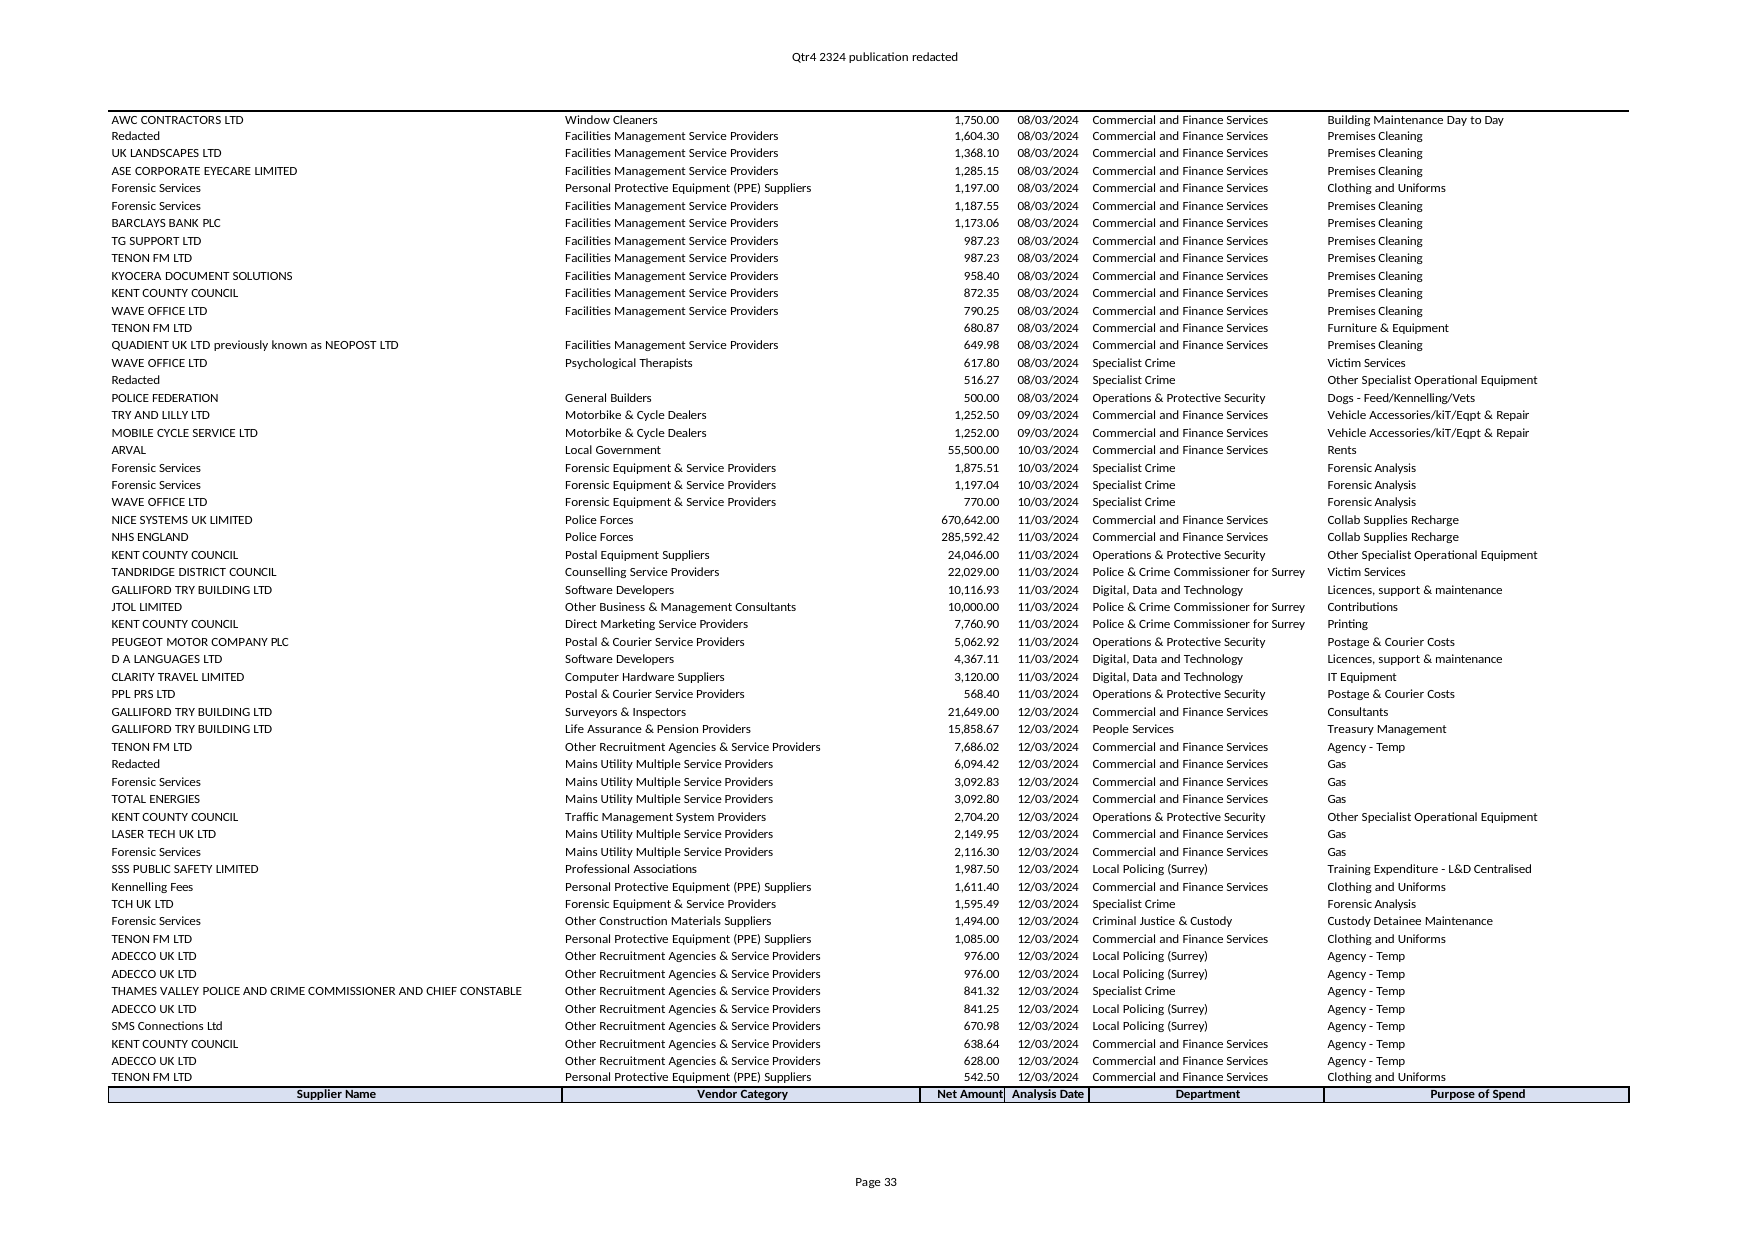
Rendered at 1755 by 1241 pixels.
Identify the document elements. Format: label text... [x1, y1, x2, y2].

table_cell Gas [1324, 791, 1629, 809]
table_cell 08/03/2024 [1004, 198, 1089, 215]
table_cell 12/03/2024 [1004, 704, 1089, 721]
table_cell Specialist Crime [1089, 896, 1324, 913]
table_cell 10/03/2024 [1004, 495, 1089, 512]
table_cell ADECCO UK LTD [108, 1053, 562, 1071]
table_cell Motorbike & Cycle Dealers [562, 425, 920, 442]
table_cell Facilities Management Service Providers [562, 146, 920, 163]
table_cell Commercial and Finance Services [1089, 1053, 1324, 1071]
table_cell 12/03/2024 [1004, 984, 1089, 1001]
table_cell TCH UK LTD [108, 896, 562, 913]
table_cell 08/03/2024 [1004, 215, 1089, 233]
table_cell 1,085.00 [920, 931, 1004, 948]
table_cell Victim Services [1324, 355, 1629, 372]
table_cell KYOCERA DOCUMENT SOLUTIONS [108, 268, 562, 285]
table_cell Police & Crime Commissioner for Surrey [1089, 564, 1324, 582]
table_cell 987.23 [920, 233, 1004, 250]
table_cell KENT COUNTY COUNCIL [108, 617, 562, 634]
table_cell Specialist Crime [1089, 372, 1324, 390]
table_cell 11/03/2024 [1004, 617, 1089, 634]
table_cell Forensic Analysis [1324, 896, 1629, 913]
table_cell 628.00 [920, 1053, 1004, 1071]
table_cell Commercial and Finance Services [1089, 250, 1324, 268]
table_cell Agency - Temp [1324, 966, 1629, 983]
table_cell Forensic Equipment & Service Providers [562, 495, 920, 512]
table_cell Facilities Management Service Providers [562, 163, 920, 181]
table_cell Forensic Analysis [1324, 460, 1629, 477]
table_cell WAVE OFFICE LTD [108, 303, 562, 320]
table_cell JTOL LIMITED [108, 599, 562, 617]
table_cell Other Specialist Operational Equipment [1324, 372, 1629, 390]
table_cell 7,760.90 [920, 617, 1004, 634]
table_cell Premises Cleaning [1324, 268, 1629, 285]
table_cell Operations & Protective Security [1089, 634, 1324, 652]
table_cell ADECCO UK LTD [108, 1001, 562, 1018]
table_cell PPL PRS LTD [108, 687, 562, 704]
table_cell Digital, Data and Technology [1089, 582, 1324, 599]
table_cell Training Expenditure - L&D Centralised [1324, 861, 1629, 879]
table_cell Forensic Equipment & Service Providers [562, 896, 920, 913]
table_cell 790.25 [920, 303, 1004, 320]
table_cell 10/03/2024 [1004, 460, 1089, 477]
table_cell 11/03/2024 [1004, 599, 1089, 617]
table_cell Mains Utility Multiple Service Providers [562, 826, 920, 844]
table_cell Other Recruitment Agencies & Service Providers [562, 966, 920, 983]
table_cell Forensic Services [108, 477, 562, 494]
table_cell Mains Utility Multiple Service Providers [562, 774, 920, 791]
table_cell Forensic Analysis [1324, 477, 1629, 494]
table_cell WAVE OFFICE LTD [108, 495, 562, 512]
table_cell Clothing and Uniforms [1324, 181, 1629, 198]
table_cell 12/03/2024 [1004, 931, 1089, 948]
table_cell Agency - Temp [1324, 1036, 1629, 1053]
table_cell PEUGEOT MOTOR COMPANY PLC [108, 634, 562, 652]
table_cell 1,285.15 [920, 163, 1004, 181]
table_cell 12/03/2024 [1004, 1001, 1089, 1018]
table_cell 1,604.30 [920, 128, 1004, 146]
table_cell Psychological Therapists [562, 355, 920, 372]
table_cell 1,187.55 [920, 198, 1004, 215]
table_cell UK LANDSCAPES LTD [108, 146, 562, 163]
table_cell 680.87 [920, 320, 1004, 337]
table_cell Local Policing (Surrey) [1089, 1018, 1324, 1036]
table_cell 841.25 [920, 1001, 1004, 1018]
table_cell 1,494.00 [920, 914, 1004, 931]
table_cell KENT COUNTY COUNCIL [108, 1036, 562, 1053]
table_cell Commercial and Finance Services [1089, 774, 1324, 791]
table_cell Commercial and Finance Services [1089, 215, 1324, 233]
table_cell 12/03/2024 [1004, 826, 1089, 844]
table_cell 11/03/2024 [1004, 547, 1089, 564]
table_cell TENON FM LTD [108, 1071, 562, 1086]
table_cell 55,500.00 [920, 442, 1004, 460]
table_cell Commercial and Finance Services [1089, 826, 1324, 844]
table_cell Operations & Protective Security [1089, 390, 1324, 407]
table_cell Custody Detainee Maintenance [1324, 914, 1629, 931]
table_cell 08/03/2024 [1004, 250, 1089, 268]
table_cell 08/03/2024 [1004, 338, 1089, 355]
table_cell Postal Equipment Suppliers [562, 547, 920, 564]
table_cell Commercial and Finance Services [1089, 425, 1324, 442]
table_cell 3,092.83 [920, 774, 1004, 791]
table_cell Mains Utility Multiple Service Providers [562, 756, 920, 774]
table_cell 11/03/2024 [1004, 687, 1089, 704]
table_cell Agency - Temp [1324, 1001, 1629, 1018]
table_cell 08/03/2024 [1004, 112, 1089, 128]
table_cell Other Specialist Operational Equipment [1324, 809, 1629, 826]
table_cell Local Policing (Surrey) [1089, 966, 1324, 983]
table_cell 285,592.42 [920, 529, 1004, 547]
table_cell 11/03/2024 [1004, 564, 1089, 582]
table_cell Counselling Service Providers [562, 564, 920, 582]
table_cell D A LANGUAGES LTD [108, 652, 562, 669]
table_cell Facilities Management Service Providers [562, 268, 920, 285]
table_cell Other Business & Management Consultants [562, 599, 920, 617]
table_cell Commercial and Finance Services [1089, 756, 1324, 774]
table_cell Commercial and Finance Services [1089, 529, 1324, 547]
table_cell 568.40 [920, 687, 1004, 704]
table_cell 12/03/2024 [1004, 844, 1089, 861]
table_cell Police Forces [562, 512, 920, 529]
table_cell [562, 372, 920, 390]
table_cell 841.32 [920, 984, 1004, 1001]
table_cell Agency - Temp [1324, 739, 1629, 756]
table_cell Other Recruitment Agencies & Service Providers [562, 1001, 920, 1018]
table_cell 12/03/2024 [1004, 721, 1089, 739]
table_cell TENON FM LTD [108, 250, 562, 268]
table_cell Kennelling Fees [108, 879, 562, 896]
table_cell 12/03/2024 [1004, 861, 1089, 879]
table_cell Postage & Courier Costs [1324, 634, 1629, 652]
table_cell 11/03/2024 [1004, 634, 1089, 652]
table_cell Operations & Protective Security [1089, 687, 1324, 704]
table_cell Specialist Crime [1089, 477, 1324, 494]
table_cell 24,046.00 [920, 547, 1004, 564]
table_cell 976.00 [920, 966, 1004, 983]
table_cell Commercial and Finance Services [1089, 931, 1324, 948]
table_cell Operations & Protective Security [1089, 809, 1324, 826]
table_cell 1,368.10 [920, 146, 1004, 163]
table_cell Clothing and Uniforms [1324, 1071, 1629, 1086]
table_cell Specialist Crime [1089, 495, 1324, 512]
table_cell Specialist Crime [1089, 984, 1324, 1001]
table_cell Professional Associations [562, 861, 920, 879]
table_cell Postal & Courier Service Providers [562, 634, 920, 652]
table_cell 1,987.50 [920, 861, 1004, 879]
table_cell Personal Protective Equipment (PPE) Suppliers [562, 1071, 920, 1086]
table_cell Local Policing (Surrey) [1089, 861, 1324, 879]
table_cell Forensic Analysis [1324, 495, 1629, 512]
table_cell 617.80 [920, 355, 1004, 372]
table_cell Commercial and Finance Services [1089, 320, 1324, 337]
table_cell 1,595.49 [920, 896, 1004, 913]
table_cell Commercial and Finance Services [1089, 1071, 1324, 1086]
table_cell Computer Hardware Suppliers [562, 669, 920, 687]
table_cell 5,062.92 [920, 634, 1004, 652]
table_cell Commercial and Finance Services [1089, 128, 1324, 146]
table_cell POLICE FEDERATION [108, 390, 562, 407]
table_cell Printing [1324, 617, 1629, 634]
table_cell 08/03/2024 [1004, 128, 1089, 146]
table_cell Specialist Crime [1089, 460, 1324, 477]
table_cell 11/03/2024 [1004, 512, 1089, 529]
table_cell 3,092.80 [920, 791, 1004, 809]
table_cell WAVE OFFICE LTD [108, 355, 562, 372]
table_cell MOBILE CYCLE SERVICE LTD [108, 425, 562, 442]
table_cell 976.00 [920, 949, 1004, 966]
table_cell Facilities Management Service Providers [562, 285, 920, 303]
table_cell BARCLAYS BANK PLC [108, 215, 562, 233]
table_cell 09/03/2024 [1004, 407, 1089, 425]
table_cell Forensic Equipment & Service Providers [562, 460, 920, 477]
table_cell Software Developers [562, 582, 920, 599]
table_cell 12/03/2024 [1004, 774, 1089, 791]
table_cell Other Recruitment Agencies & Service Providers [562, 1036, 920, 1053]
table_cell Commercial and Finance Services [1089, 407, 1324, 425]
table_cell KENT COUNTY COUNCIL [108, 547, 562, 564]
table_cell GALLIFORD TRY BUILDING LTD [108, 721, 562, 739]
table_cell 08/03/2024 [1004, 163, 1089, 181]
table_cell TANDRIDGE DISTRICT COUNCIL [108, 564, 562, 582]
table_cell Facilities Management Service Providers [562, 198, 920, 215]
table_cell 08/03/2024 [1004, 303, 1089, 320]
table_header Supplier Name [109, 1088, 561, 1102]
table_cell Agency - Temp [1324, 1053, 1629, 1071]
table_cell Commercial and Finance Services [1089, 338, 1324, 355]
table_cell NICE SYSTEMS UK LIMITED [108, 512, 562, 529]
table_cell 1,197.00 [920, 181, 1004, 198]
table_cell 872.35 [920, 285, 1004, 303]
table_cell Collab Supplies Recharge [1324, 529, 1629, 547]
table_cell Mains Utility Multiple Service Providers [562, 791, 920, 809]
table_cell Commercial and Finance Services [1089, 512, 1324, 529]
table_cell Commercial and Finance Services [1089, 879, 1324, 896]
table_cell 958.40 [920, 268, 1004, 285]
table_cell Specialist Crime [1089, 355, 1324, 372]
table_header Vendor Category [563, 1088, 919, 1102]
table_cell 09/03/2024 [1004, 425, 1089, 442]
table_cell Forensic Services [108, 914, 562, 931]
table_cell 12/03/2024 [1004, 739, 1089, 756]
table_cell Commercial and Finance Services [1089, 442, 1324, 460]
table_cell 987.23 [920, 250, 1004, 268]
table_cell 1,252.00 [920, 425, 1004, 442]
table_cell KENT COUNTY COUNCIL [108, 285, 562, 303]
table_cell Motorbike & Cycle Dealers [562, 407, 920, 425]
table_cell Postage & Courier Costs [1324, 687, 1629, 704]
table_cell [562, 320, 920, 337]
table_cell 770.00 [920, 495, 1004, 512]
table_cell 12/03/2024 [1004, 1053, 1089, 1071]
table_cell 08/03/2024 [1004, 285, 1089, 303]
table_cell Commercial and Finance Services [1089, 303, 1324, 320]
table_cell Criminal Justice & Custody [1089, 914, 1324, 931]
table_cell 12/03/2024 [1004, 1071, 1089, 1086]
table_cell Personal Protective Equipment (PPE) Suppliers [562, 181, 920, 198]
table_cell 10,000.00 [920, 599, 1004, 617]
table_cell 500.00 [920, 390, 1004, 407]
table_cell 2,116.30 [920, 844, 1004, 861]
table_cell Other Recruitment Agencies & Service Providers [562, 984, 920, 1001]
table_cell Facilities Management Service Providers [562, 215, 920, 233]
table_cell ASE CORPORATE EYECARE LIMITED [108, 163, 562, 181]
table_cell 1,611.40 [920, 879, 1004, 896]
table_cell Personal Protective Equipment (PPE) Suppliers [562, 879, 920, 896]
table_cell 2,149.95 [920, 826, 1004, 844]
table_cell QUADIENT UK LTD previously known as NEOPOST LTD [108, 338, 562, 355]
table_cell 12/03/2024 [1004, 791, 1089, 809]
table_cell NHS ENGLAND [108, 529, 562, 547]
table_cell 1,173.06 [920, 215, 1004, 233]
table_cell Police & Crime Commissioner for Surrey [1089, 599, 1324, 617]
table_cell TENON FM LTD [108, 931, 562, 948]
table_cell Clothing and Uniforms [1324, 879, 1629, 896]
table_cell Commercial and Finance Services [1089, 181, 1324, 198]
table_cell Building Maintenance Day to Day [1324, 112, 1629, 128]
table_cell SSS PUBLIC SAFETY LIMITED [108, 861, 562, 879]
table_cell Rents [1324, 442, 1629, 460]
table_cell Premises Cleaning [1324, 128, 1629, 146]
table_cell Premises Cleaning [1324, 215, 1629, 233]
table_cell Redacted [108, 128, 562, 146]
table_cell AWC CONTRACTORS LTD [108, 112, 562, 128]
table_cell 11/03/2024 [1004, 582, 1089, 599]
table_cell Redacted [108, 756, 562, 774]
table_cell Commercial and Finance Services [1089, 1036, 1324, 1053]
table_cell 08/03/2024 [1004, 146, 1089, 163]
table_cell Mains Utility Multiple Service Providers [562, 844, 920, 861]
table_cell TENON FM LTD [108, 739, 562, 756]
table_cell Commercial and Finance Services [1089, 112, 1324, 128]
table_cell 08/03/2024 [1004, 372, 1089, 390]
table_cell 22,029.00 [920, 564, 1004, 582]
table_cell Software Developers [562, 652, 920, 669]
table_cell Redacted [108, 372, 562, 390]
table_cell 08/03/2024 [1004, 320, 1089, 337]
table_cell IT Equipment [1324, 669, 1629, 687]
table_cell Facilities Management Service Providers [562, 250, 920, 268]
table_cell Agency - Temp [1324, 1018, 1629, 1036]
table_cell KENT COUNTY COUNCIL [108, 809, 562, 826]
table_cell Commercial and Finance Services [1089, 198, 1324, 215]
table_cell 15,858.67 [920, 721, 1004, 739]
table_cell Premises Cleaning [1324, 198, 1629, 215]
table_header Purpose of Spend [1325, 1088, 1628, 1102]
table_cell Other Recruitment Agencies & Service Providers [562, 739, 920, 756]
table_cell General Builders [562, 390, 920, 407]
table_cell Premises Cleaning [1324, 250, 1629, 268]
table_cell ADECCO UK LTD [108, 949, 562, 966]
table_cell TG SUPPORT LTD [108, 233, 562, 250]
table_cell 10,116.93 [920, 582, 1004, 599]
table_cell Local Policing (Surrey) [1089, 949, 1324, 966]
table_cell 08/03/2024 [1004, 390, 1089, 407]
table_cell Collab Supplies Recharge [1324, 512, 1629, 529]
table_cell Treasury Management [1324, 721, 1629, 739]
table_cell 2,704.20 [920, 809, 1004, 826]
table_cell Commercial and Finance Services [1089, 704, 1324, 721]
table_cell Agency - Temp [1324, 984, 1629, 1001]
table_cell 12/03/2024 [1004, 879, 1089, 896]
table_cell Licences, support & maintenance [1324, 582, 1629, 599]
table_cell Premises Cleaning [1324, 233, 1629, 250]
table_cell 670,642.00 [920, 512, 1004, 529]
table_cell 1,875.51 [920, 460, 1004, 477]
table_cell GALLIFORD TRY BUILDING LTD [108, 704, 562, 721]
table_cell Life Assurance & Pension Providers [562, 721, 920, 739]
table_cell 1,197.04 [920, 477, 1004, 494]
table_cell 11/03/2024 [1004, 652, 1089, 669]
table_cell 6,094.42 [920, 756, 1004, 774]
table_cell ARVAL [108, 442, 562, 460]
table_cell 08/03/2024 [1004, 268, 1089, 285]
table_cell Digital, Data and Technology [1089, 652, 1324, 669]
table_cell Agency - Temp [1324, 949, 1629, 966]
table_cell Local Policing (Surrey) [1089, 1001, 1324, 1018]
table_cell Forensic Services [108, 844, 562, 861]
table_cell 7,686.02 [920, 739, 1004, 756]
table_cell SMS Connections Ltd [108, 1018, 562, 1036]
table_cell 12/03/2024 [1004, 1018, 1089, 1036]
table_cell 12/03/2024 [1004, 949, 1089, 966]
table_cell 08/03/2024 [1004, 233, 1089, 250]
table_cell 638.64 [920, 1036, 1004, 1053]
table_cell 08/03/2024 [1004, 181, 1089, 198]
table_cell Facilities Management Service Providers [562, 233, 920, 250]
table_cell Gas [1324, 826, 1629, 844]
table_cell 542.50 [920, 1071, 1004, 1086]
table_header Analysis Date [1005, 1088, 1088, 1102]
table_cell Commercial and Finance Services [1089, 285, 1324, 303]
table_cell Personal Protective Equipment (PPE) Suppliers [562, 931, 920, 948]
table_cell Direct Marketing Service Providers [562, 617, 920, 634]
table_cell Other Specialist Operational Equipment [1324, 547, 1629, 564]
table_cell People Services [1089, 721, 1324, 739]
table_cell GALLIFORD TRY BUILDING LTD [108, 582, 562, 599]
table_cell 649.98 [920, 338, 1004, 355]
table_cell Commercial and Finance Services [1089, 844, 1324, 861]
table_cell 10/03/2024 [1004, 477, 1089, 494]
table_cell Police & Crime Commissioner for Surrey [1089, 617, 1324, 634]
table_cell 1,252.50 [920, 407, 1004, 425]
table_cell Dogs - Feed/Kennelling/Vets [1324, 390, 1629, 407]
table_cell Victim Services [1324, 564, 1629, 582]
table_cell Licences, support & maintenance [1324, 652, 1629, 669]
table_cell THAMES VALLEY POLICE AND CRIME COMMISSIONER AND CHIEF CONSTABLE [108, 984, 562, 1001]
table_cell Facilities Management Service Providers [562, 303, 920, 320]
table_cell 1,750.00 [920, 112, 1004, 128]
table_cell Other Recruitment Agencies & Service Providers [562, 1053, 920, 1071]
table_cell Consultants [1324, 704, 1629, 721]
table_cell Gas [1324, 756, 1629, 774]
table_cell Forensic Services [108, 460, 562, 477]
table_cell 12/03/2024 [1004, 896, 1089, 913]
table_cell 21,649.00 [920, 704, 1004, 721]
table_cell LASER TECH UK LTD [108, 826, 562, 844]
table_cell Facilities Management Service Providers [562, 128, 920, 146]
table_cell Commercial and Finance Services [1089, 791, 1324, 809]
table_cell Local Government [562, 442, 920, 460]
table_cell Gas [1324, 844, 1629, 861]
table_cell Forensic Services [108, 774, 562, 791]
table_cell Premises Cleaning [1324, 163, 1629, 181]
table_cell Operations & Protective Security [1089, 547, 1324, 564]
table_cell 10/03/2024 [1004, 442, 1089, 460]
table_cell 11/03/2024 [1004, 529, 1089, 547]
table_cell ADECCO UK LTD [108, 966, 562, 983]
table_cell 12/03/2024 [1004, 756, 1089, 774]
table_cell 12/03/2024 [1004, 914, 1089, 931]
table_cell TRY AND LILLY LTD [108, 407, 562, 425]
table_cell Commercial and Finance Services [1089, 233, 1324, 250]
table_cell Vehicle Accessories/kiT/Eqpt & Repair [1324, 407, 1629, 425]
table_cell Commercial and Finance Services [1089, 739, 1324, 756]
table_cell Premises Cleaning [1324, 146, 1629, 163]
table_cell CLARITY TRAVEL LIMITED [108, 669, 562, 687]
table_header Net Amount [921, 1088, 1004, 1102]
table_cell 4,367.11 [920, 652, 1004, 669]
table_cell Other Construction Materials Suppliers [562, 914, 920, 931]
table_cell TOTAL ENERGIES [108, 791, 562, 809]
table_cell Premises Cleaning [1324, 285, 1629, 303]
table_cell Police Forces [562, 529, 920, 547]
table_cell Facilities Management Service Providers [562, 338, 920, 355]
table_cell Commercial and Finance Services [1089, 268, 1324, 285]
table_cell 670.98 [920, 1018, 1004, 1036]
table_cell 08/03/2024 [1004, 355, 1089, 372]
table_cell Other Recruitment Agencies & Service Providers [562, 949, 920, 966]
table_cell 12/03/2024 [1004, 809, 1089, 826]
table_cell Forensic Equipment & Service Providers [562, 477, 920, 494]
table_cell Contributions [1324, 599, 1629, 617]
table_cell Forensic Services [108, 198, 562, 215]
table_cell Other Recruitment Agencies & Service Providers [562, 1018, 920, 1036]
table_cell 11/03/2024 [1004, 669, 1089, 687]
table_cell 12/03/2024 [1004, 1036, 1089, 1053]
table_cell Premises Cleaning [1324, 303, 1629, 320]
table_header Department [1090, 1088, 1323, 1102]
table_cell 12/03/2024 [1004, 966, 1089, 983]
table_cell 3,120.00 [920, 669, 1004, 687]
table_cell Vehicle Accessories/kiT/Eqpt & Repair [1324, 425, 1629, 442]
table_cell 516.27 [920, 372, 1004, 390]
table_cell Postal & Courier Service Providers [562, 687, 920, 704]
table_cell Furniture & Equipment [1324, 320, 1629, 337]
table_cell Commercial and Finance Services [1089, 163, 1324, 181]
table_cell Window Cleaners [562, 112, 920, 128]
table_cell Gas [1324, 774, 1629, 791]
table_cell Traffic Management System Providers [562, 809, 920, 826]
table_cell Commercial and Finance Services [1089, 146, 1324, 163]
table_cell Premises Cleaning [1324, 338, 1629, 355]
table_cell Clothing and Uniforms [1324, 931, 1629, 948]
table_cell Digital, Data and Technology [1089, 669, 1324, 687]
table_cell Surveyors & Inspectors [562, 704, 920, 721]
table_cell TENON FM LTD [108, 320, 562, 337]
table_cell Forensic Services [108, 181, 562, 198]
